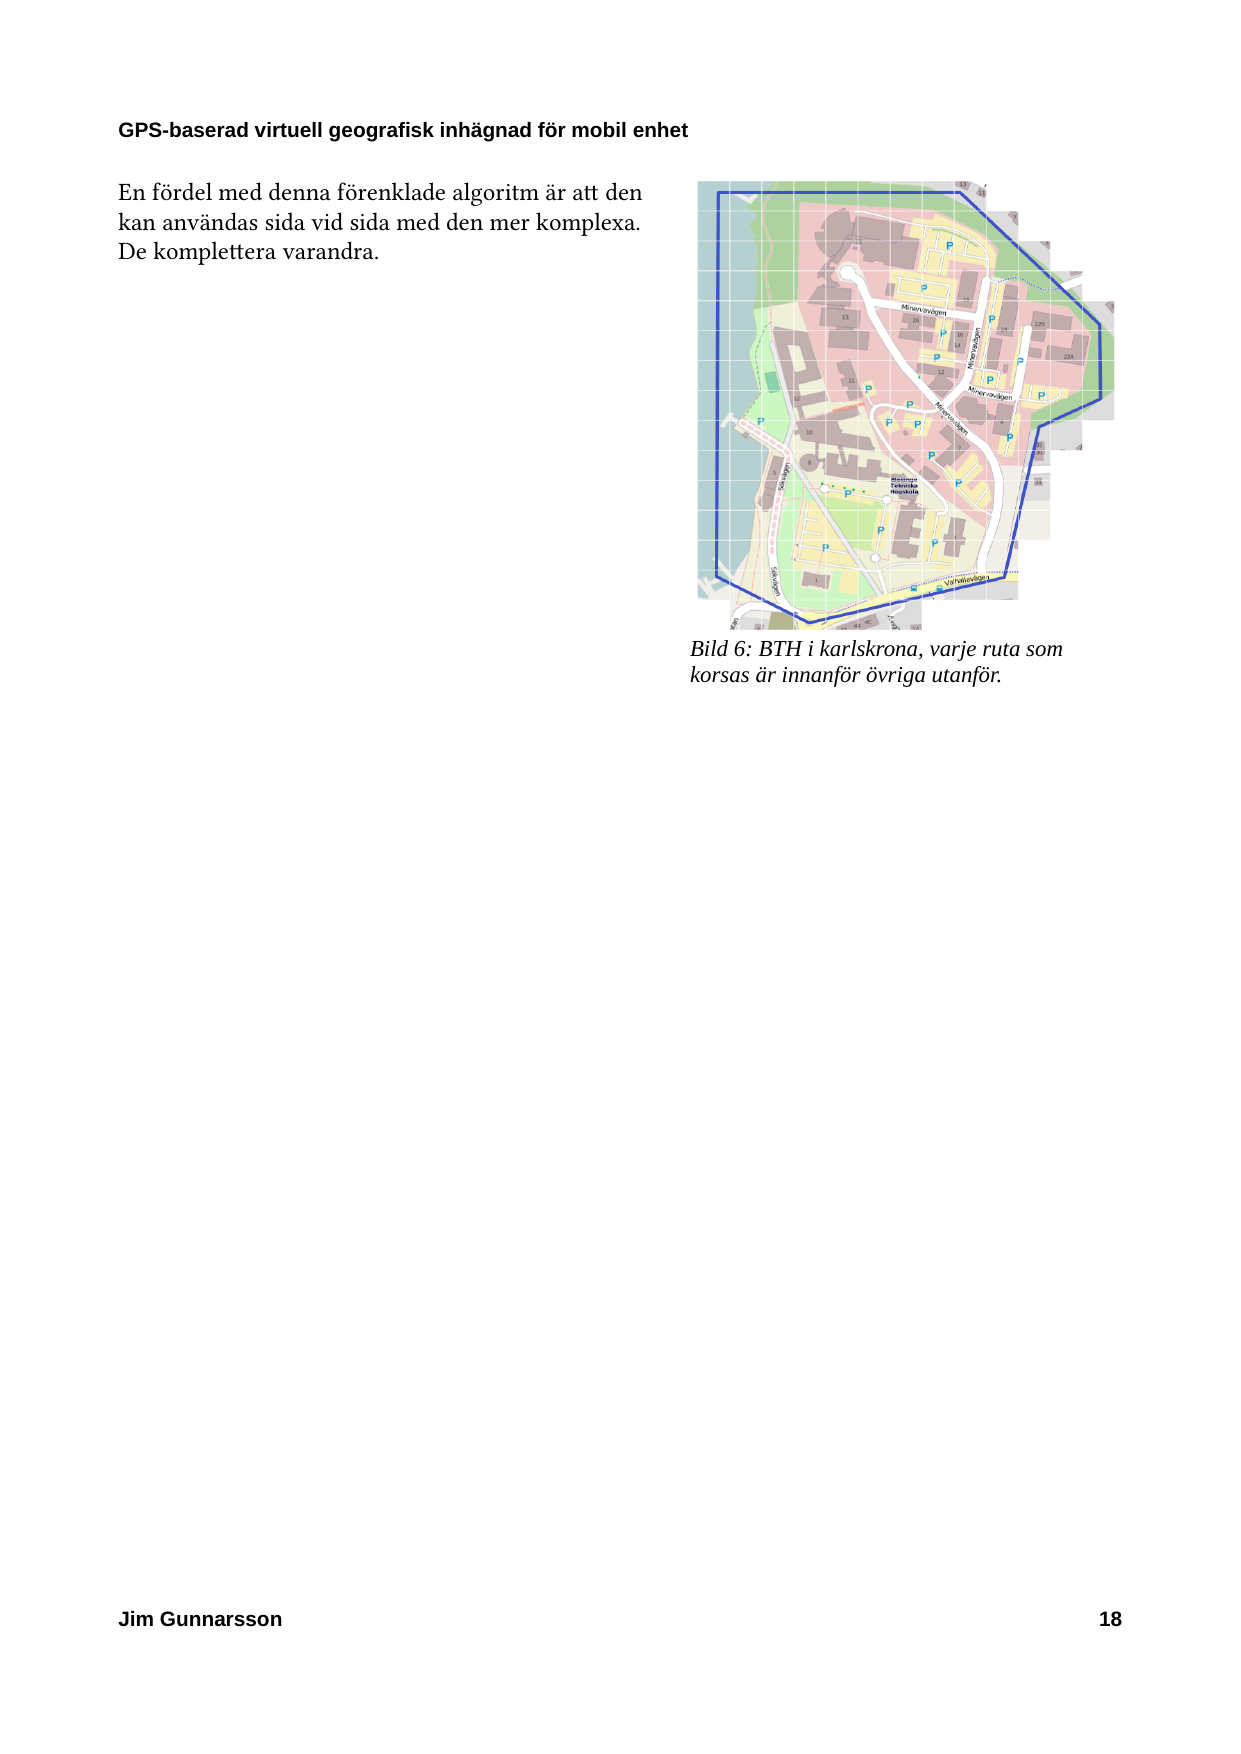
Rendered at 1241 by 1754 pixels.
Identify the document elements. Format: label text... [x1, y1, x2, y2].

text En fördel med denna förenklade algoritm är att den kan användas sida vid sida med den mer komplexa. De komplettera varandra. [118, 177, 689, 266]
text [690, 687, 1122, 696]
text korsas är innanför övriga utanför. [690, 661, 1122, 687]
picture [689, 177, 1122, 635]
text Bild 6: BTH i karlskrona, varje ruta som [690, 635, 1122, 661]
